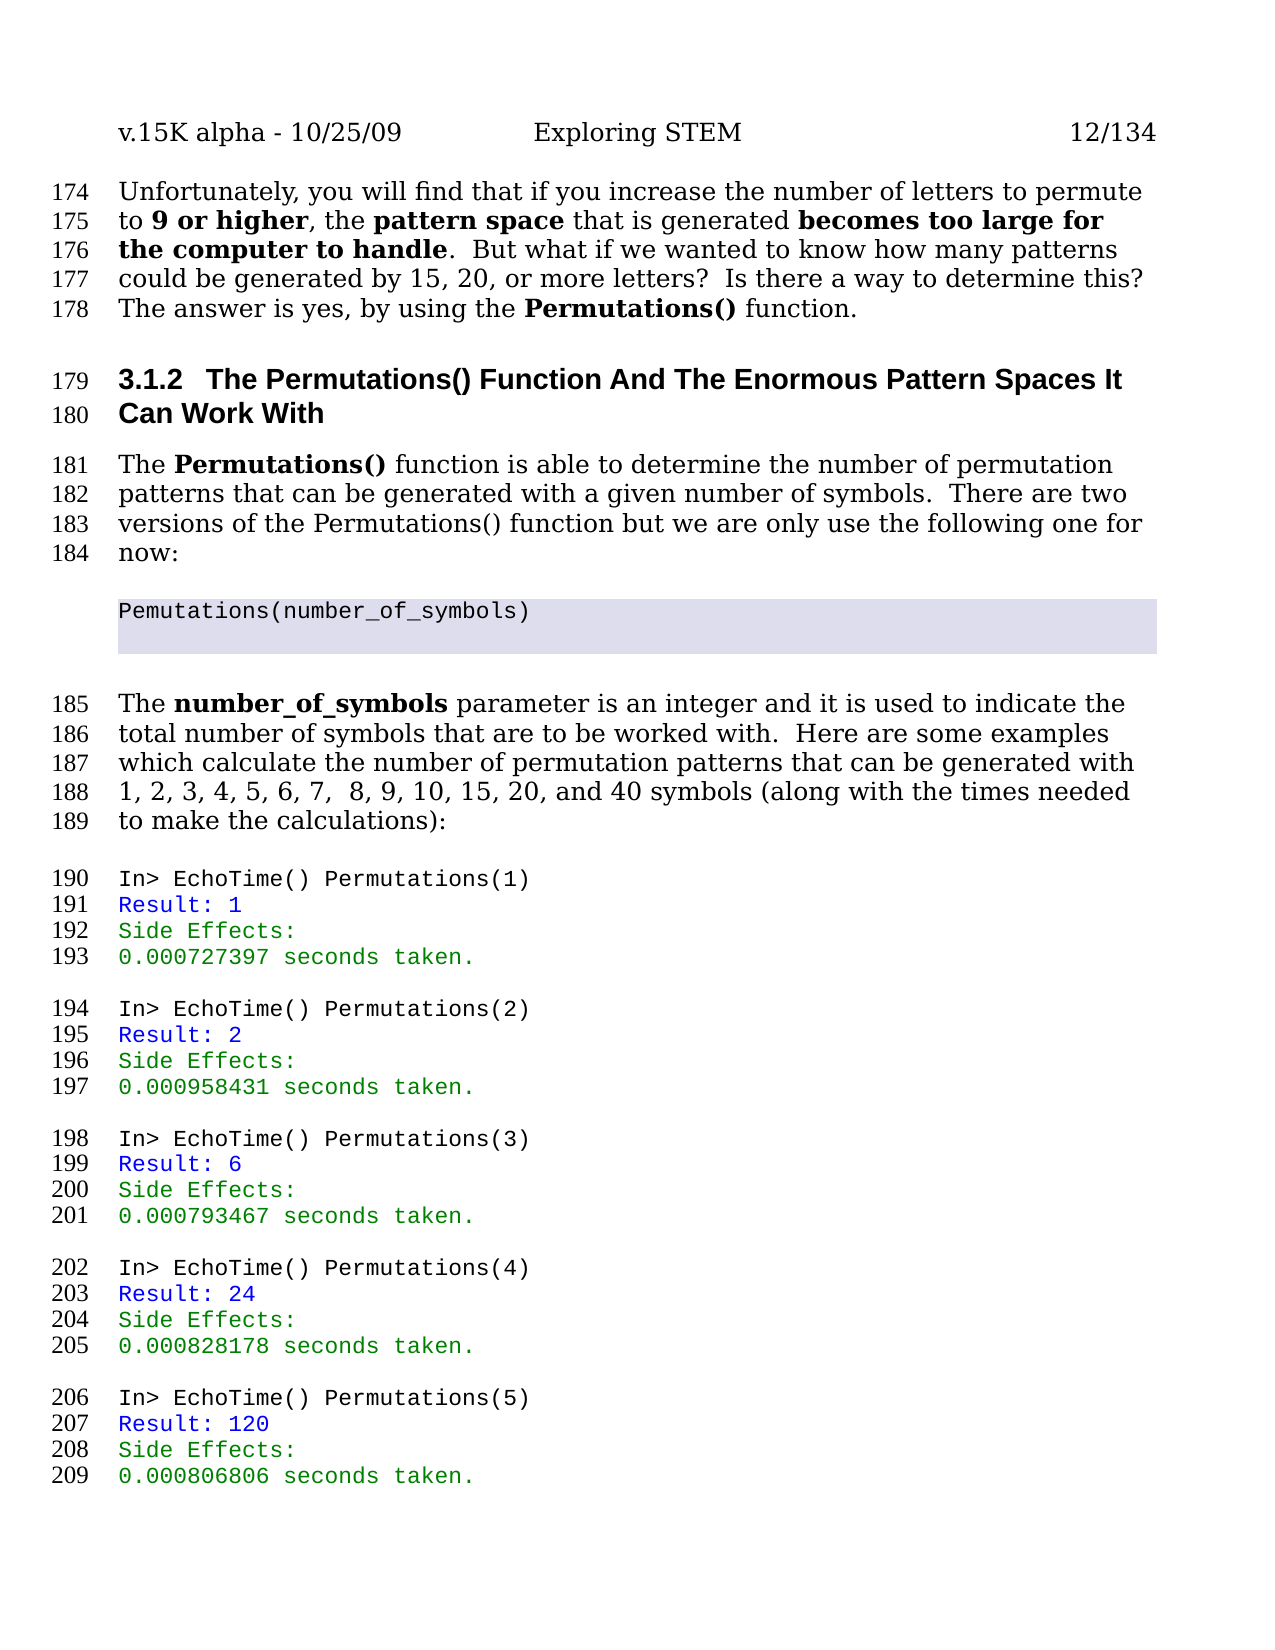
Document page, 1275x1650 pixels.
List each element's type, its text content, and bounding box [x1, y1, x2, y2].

text 0.000727397 seconds taken. [118, 945, 1157, 971]
text Result: 120 [118, 1412, 1157, 1438]
text In> EchoTime() Permutations(3) [118, 1127, 1157, 1153]
text Result: 24 [118, 1282, 1157, 1308]
text Side Effects: [118, 1438, 1157, 1464]
table_header Pemutations(number_of_symbols) [118, 599, 1157, 654]
text In> EchoTime() Permutations(2) [118, 997, 1157, 1023]
text In> EchoTime() Permutations(1) [118, 867, 1157, 893]
text Result: 1 [118, 893, 1157, 919]
text In> EchoTime() Permutations(5) [118, 1386, 1157, 1412]
text 0.000828178 seconds taken. [118, 1334, 1157, 1360]
text Unfortunately, you will find that if you increase the number of letters to permute to 9 or higher, the pattern space that is generated becomes too large for the computer to handle. But what if we wanted to know how many patterns could be generated by 15, 20, or more letters? Is there a way to determine this? The answer is yes, by using the Permutations() function. [118, 177, 1157, 323]
subtitle The Permutations() Function And The Enormous Pattern Spaces It Can Work With [118, 362, 1157, 429]
text The Permutations() function is able to determine the number of permutation patterns that can be generated with a given number of symbols. There are two versions of the Permutations() function but we are only use the following one for now: [118, 450, 1157, 567]
text In> EchoTime() Permutations(4) [118, 1257, 1157, 1282]
text The number_of_symbols parameter is an integer and it is used to indicate the total number of symbols that are to be worked with. Here are some examples which calculate the number of permutation patterns that can be generated with 1, 2, 3, 4, 5, 6, 7, 8, 9, 10, 15, 20, and 40 symbols (along with the times needed to make the calculations): [118, 689, 1157, 836]
text Result: 6 [118, 1153, 1157, 1179]
text Side Effects: [118, 1049, 1157, 1075]
text Side Effects: [118, 1179, 1157, 1205]
text Result: 2 [118, 1023, 1157, 1049]
text Side Effects: [118, 919, 1157, 945]
text Side Effects: [118, 1308, 1157, 1334]
text 0.000958431 seconds taken. [118, 1075, 1157, 1101]
text 0.000793467 seconds taken. [118, 1205, 1157, 1231]
text 0.000806806 seconds taken. [118, 1464, 1157, 1490]
